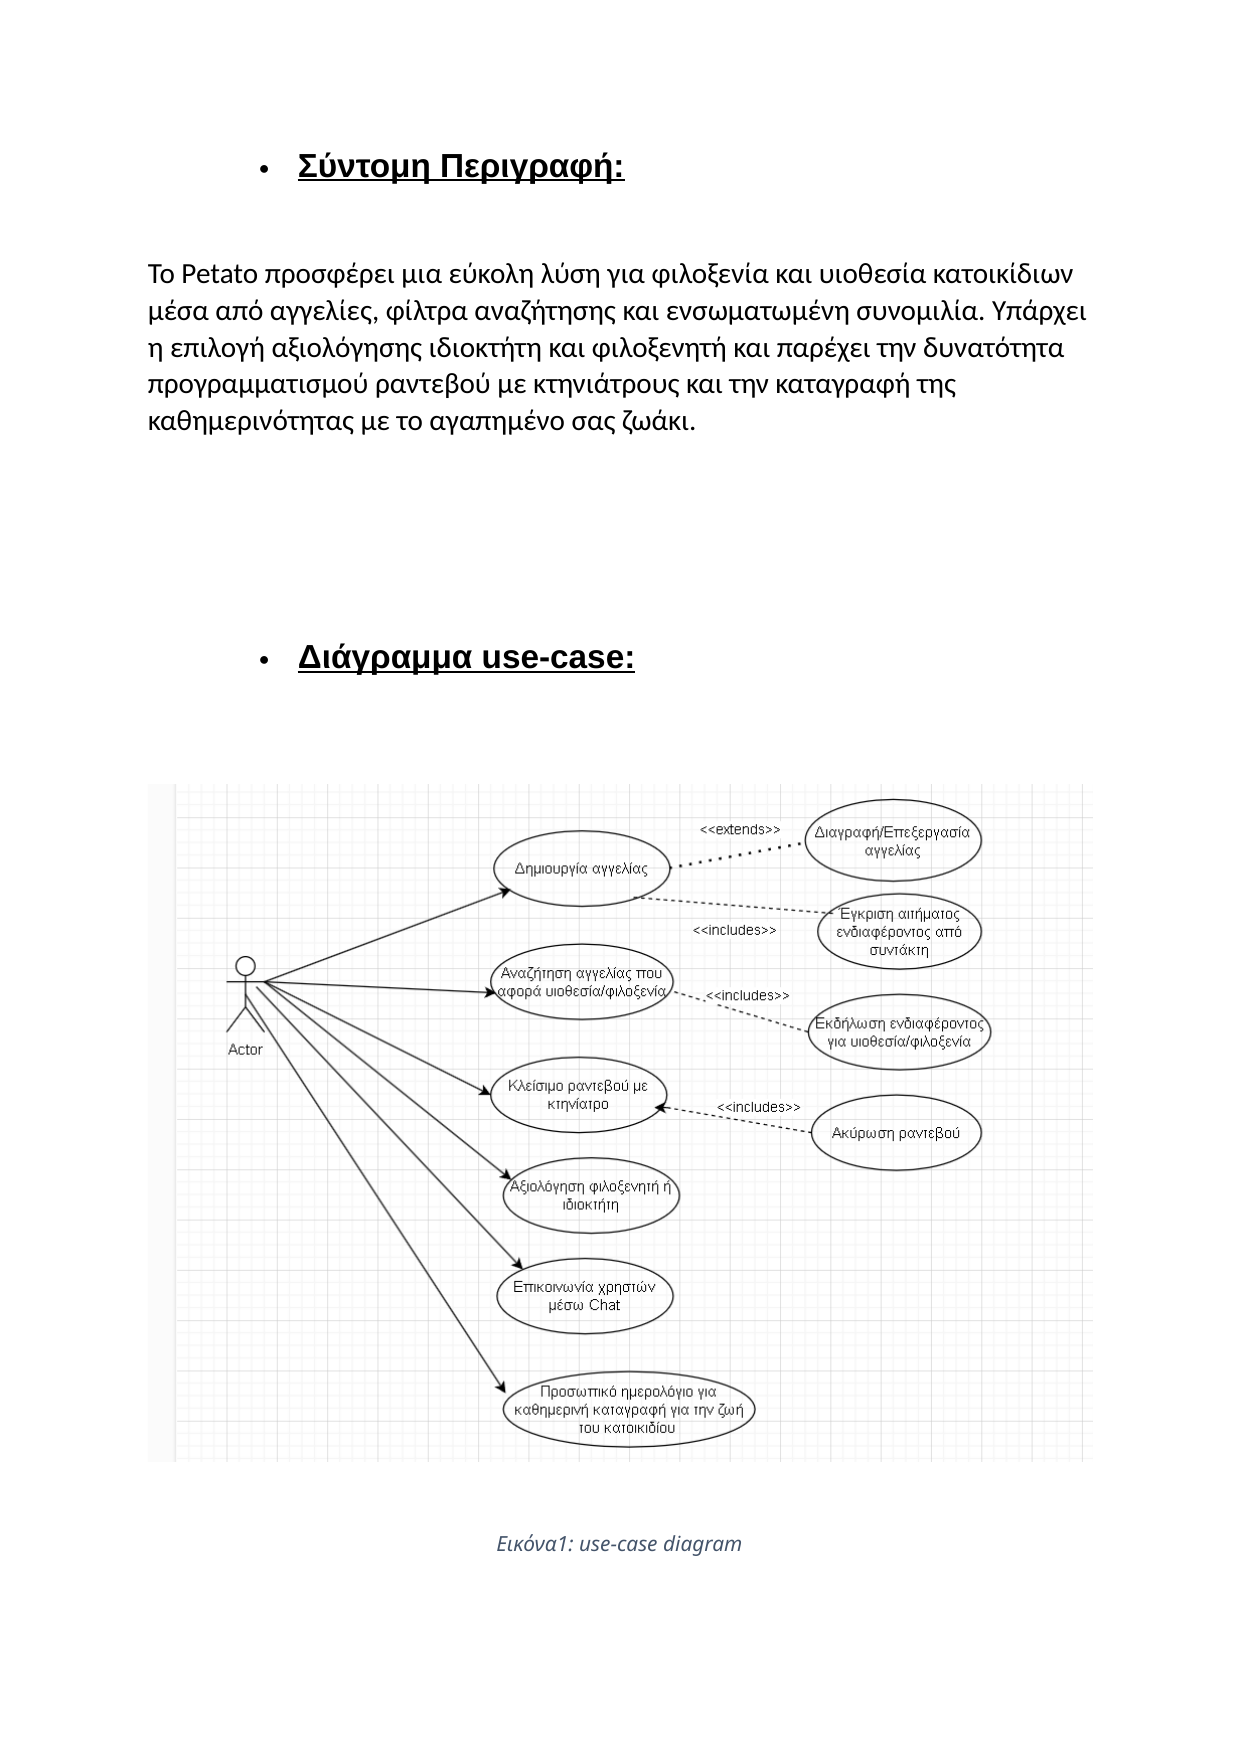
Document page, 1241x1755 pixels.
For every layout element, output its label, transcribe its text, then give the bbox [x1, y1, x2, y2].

list Διάγραμμα use-case: [260, 637, 1093, 676]
text Εικόνα1: use-case diagram [148, 1529, 1093, 1557]
list Σύντομη Περιγραφή: [260, 146, 1093, 184]
text Το Petato προσφέρει μια εύκολη λύση για φιλοξενία και υιοθεσία κατοικίδιων μέσα από αγγελίες, φίλτρα αναζήτησης και ενσωματωμένη συνομιλία. Υπάρχει η επιλογή αξιολόγησης ιδιοκτήτη και φιλοξενητή και παρέχει την δυνατότητα προγραμματισμού ραντεβού με κτηνιάτρους και την καταγραφή της καθημερινότητας με το αγαπημένο σας ζωάκι. [148, 255, 1093, 438]
